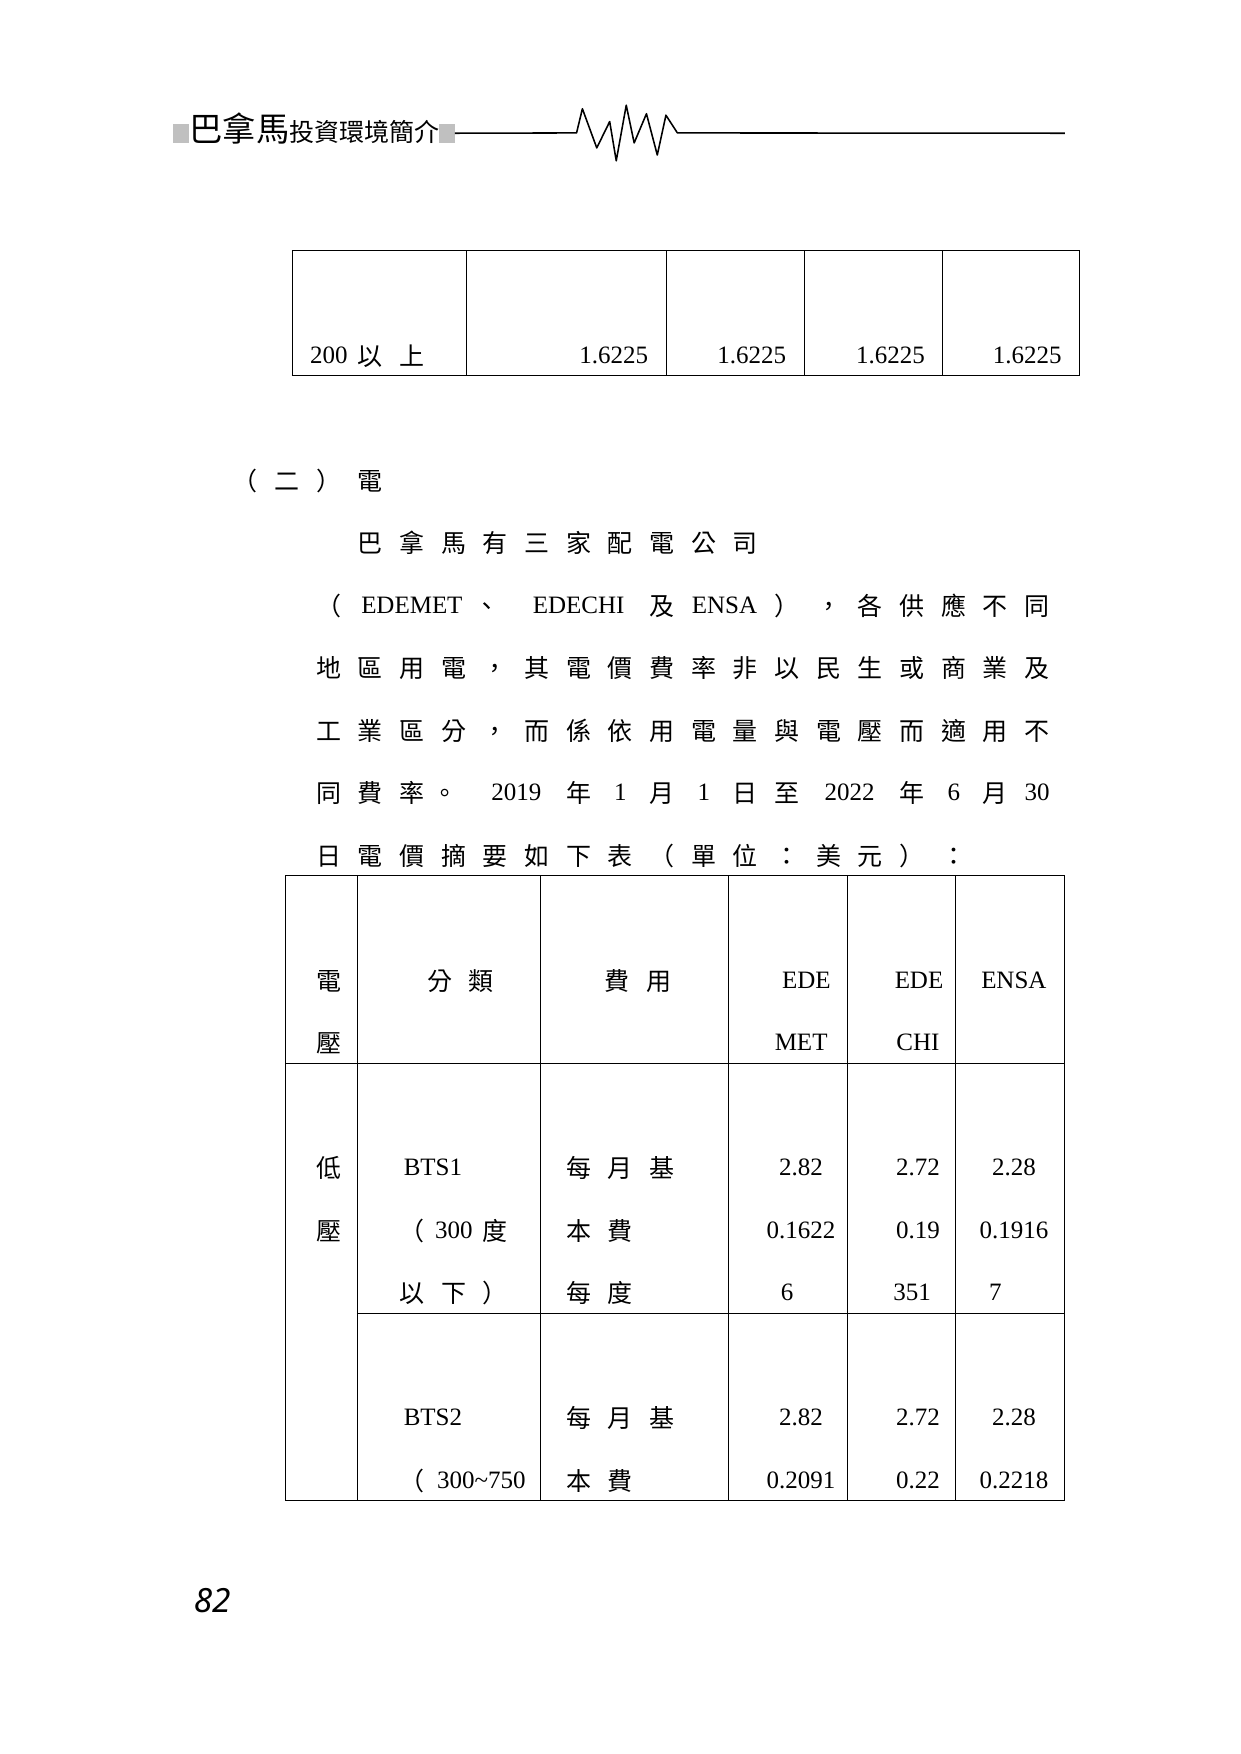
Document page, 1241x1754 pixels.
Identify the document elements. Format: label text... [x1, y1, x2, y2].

table_cell 低壓 [286, 1064, 357, 1500]
table_cell 2.82 0.16226 [729, 1064, 847, 1313]
table_cell 1.6225 [805, 251, 942, 375]
table_header ENSA [956, 876, 1064, 1063]
table_header EDECHI [848, 876, 955, 1063]
table_cell 2.72 0.22 [848, 1314, 955, 1500]
table_cell 2.28 0.19167 [956, 1064, 1064, 1313]
table_cell 每月基本費 每度 [541, 1064, 728, 1313]
table_cell BTS1 （300度以下） [358, 1064, 540, 1313]
table_header EDEMET [729, 876, 847, 1063]
table_cell 每月基本費 [541, 1314, 728, 1500]
table_header 電壓 [286, 876, 357, 1063]
text 巴拿馬有三家配電公司（EDEMET、EDECHI及ENSA），各供應不同地區用電，其電價費率非以民生或商業及工業區分，而係依用電量與電壓而適用不同費率。2019年1月1日至2022年6月30日電價摘要如下表（單位：美元）： [281, 500, 1058, 875]
table_header 費用 [541, 876, 728, 1063]
table_cell 1.6225 [667, 251, 804, 375]
table_cell 200以上 [293, 251, 466, 375]
table_cell BTS2 （300~750 [358, 1314, 540, 1500]
text （二）電 [207, 438, 1058, 500]
table_cell 2.82 0.2091 [729, 1314, 847, 1500]
table_cell 1.6225 [943, 251, 1079, 375]
table_cell 2.28 0.2218 [956, 1314, 1064, 1500]
table_cell 1.6225 [467, 251, 666, 375]
table_cell 2.72 0.19351 [848, 1064, 955, 1313]
table_header 分類 [358, 876, 540, 1063]
